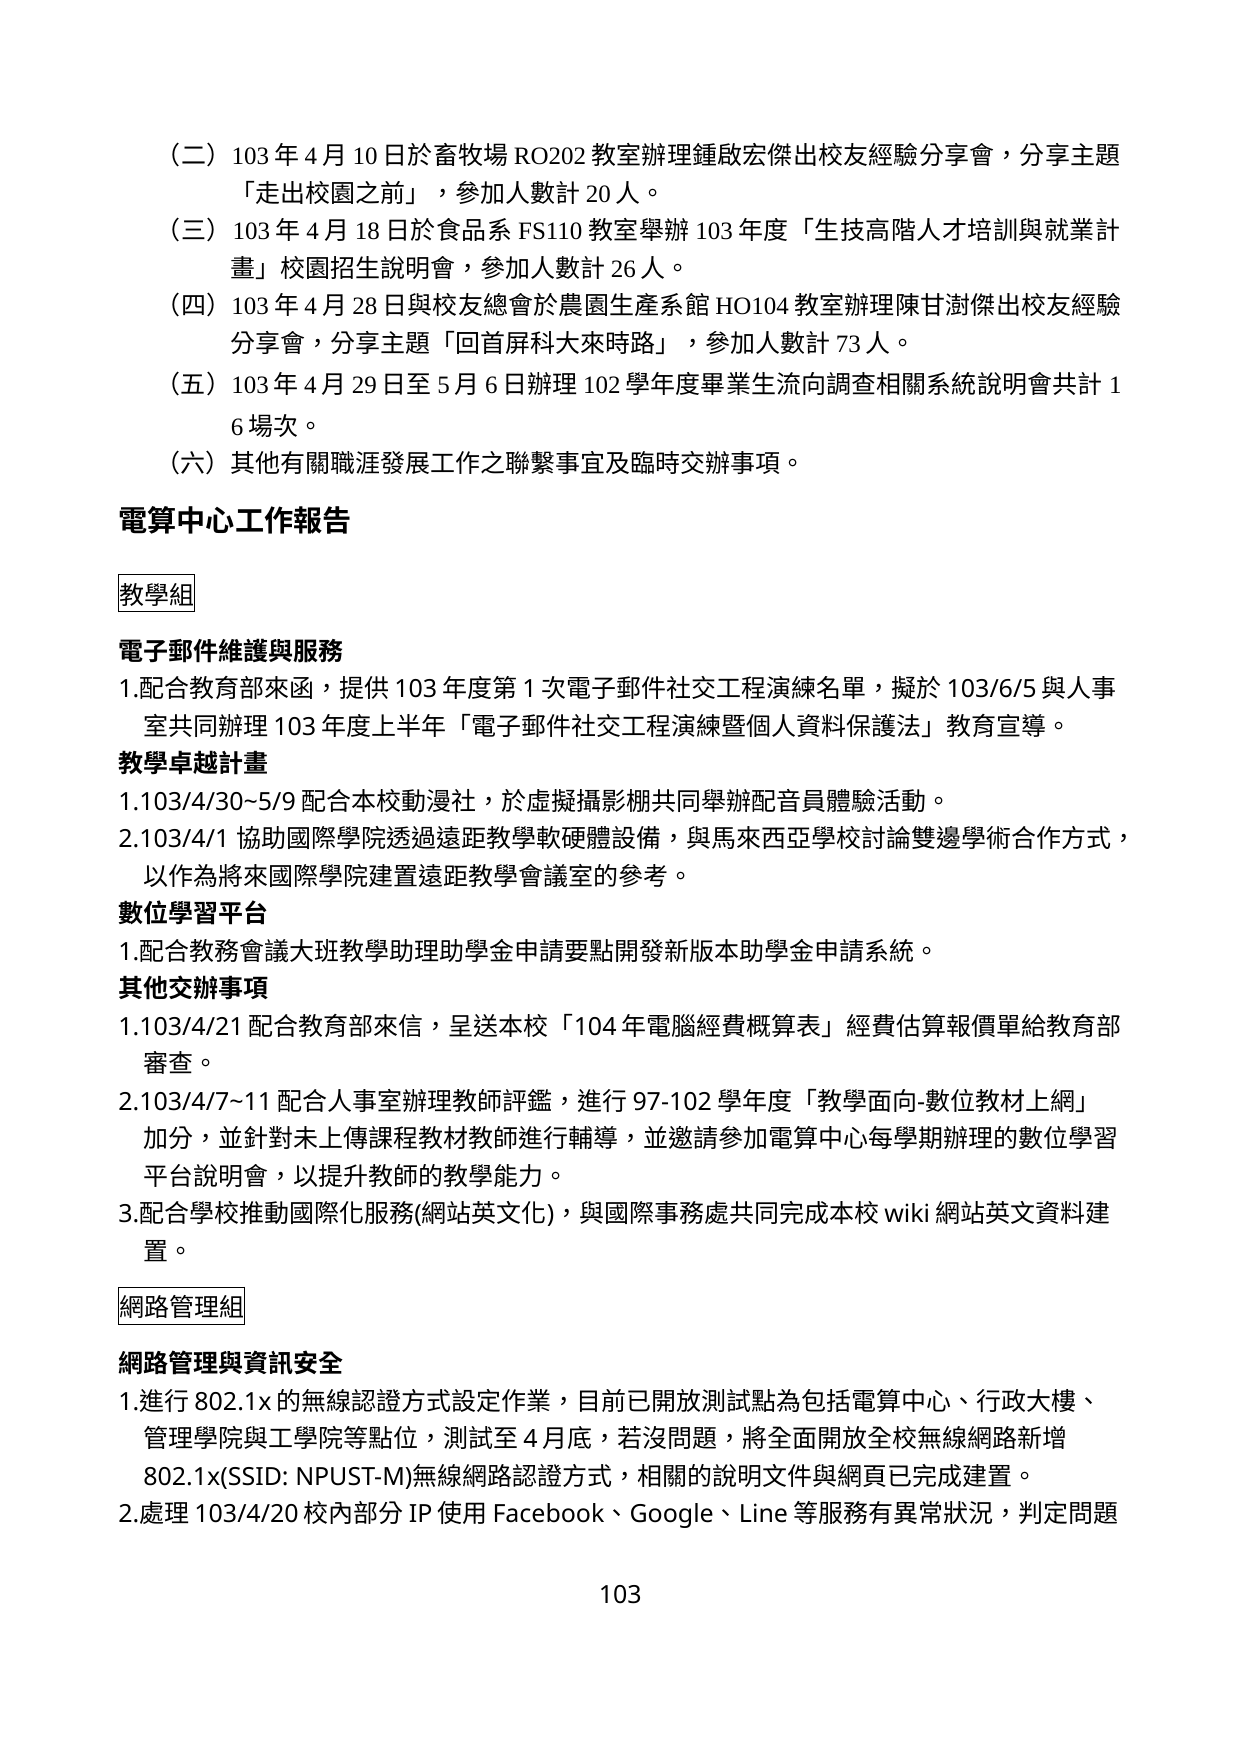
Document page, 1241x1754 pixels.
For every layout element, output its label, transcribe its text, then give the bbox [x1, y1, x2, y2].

text 3.配合學校推動國際化服務(網站英文化)，與國際事務處共同完成本校wiki網站英文資料建置。 [118, 1193, 1122, 1268]
text 2.103/4/7~11配合人事室辦理教師評鑑，進行97-102學年度「教學面向-數位教材上網」加分，並針對未上傳課程教材教師進行輔導，並邀請參加電算中心每學期辦理的數位學習平台說明會，以提升教師的教學能力。 [118, 1081, 1122, 1193]
text 電算中心工作報告 [118, 481, 1122, 556]
text 教學組 [118, 556, 1122, 631]
text （三）103年4月18日於食品系FS110教室舉辦103年度「生技高階人才培訓與就業計畫」校園招生說明會，參加人數計26人。 [156, 210, 1122, 285]
text 2.103/4/1 協助國際學院透過遠距教學軟硬體設備，與馬來西亞學校討論雙邊學術合作方式，以作為將來國際學院建置遠距教學會議室的參考。 [118, 818, 1122, 893]
text 數位學習平台 [118, 893, 1122, 931]
text （六）其他有關職涯發展工作之聯繫事宜及臨時交辦事項。 [156, 443, 1122, 481]
text （五）103年4月29日至5月6日辦理102學年度畢業生流向調查相關系統說明會共計16場次。 [156, 360, 1122, 443]
text 其他交辦事項 [118, 968, 1122, 1006]
text （二）103年4月10日於畜牧場RO202教室辦理鍾啟宏傑出校友經驗分享會，分享主題「走出校園之前」，參加人數計20人。 [156, 135, 1122, 210]
text 1.103/4/21配合教育部來信，呈送本校「104年電腦經費概算表」經費估算報價單給教育部審查。 [118, 1006, 1122, 1081]
text 網路管理與資訊安全 [118, 1343, 1122, 1381]
text 1.配合教育部來函，提供103年度第1次電子郵件社交工程演練名單，擬於103/6/5與人事室共同辦理103年度上半年「電子郵件社交工程演練暨個人資料保護法」教育宣導。 [118, 668, 1122, 743]
text 2.處理103/4/20校內部分IP使用Facebook、Google、Line等服務有異常狀況，判定問題 [118, 1493, 1122, 1531]
text 1.103/4/30~5/9配合本校動漫社，於虛擬攝影棚共同舉辦配音員體驗活動。 [118, 781, 1122, 818]
text 1.進行802.1x的無線認證方式設定作業，目前已開放測試點為包括電算中心、行政大樓、管理學院與工學院等點位，測試至4月底，若沒問題，將全面開放全校無線網路新增802.1x(SSID: NPUST-M)無線網路認證方式，相關的說明文件與網頁已完成建置。 [118, 1381, 1122, 1493]
text 網路管理組 [118, 1268, 1122, 1343]
text 1.配合教務會議大班教學助理助學金申請要點開發新版本助學金申請系統。 [118, 931, 1122, 968]
text 電子郵件維護與服務 [118, 631, 1122, 668]
text （四）103年4月28日與校友總會於農園生產系館HO104教室辦理陳甘澍傑出校友經驗分享會，分享主題「回首屏科大來時路」，參加人數計73人。 [156, 285, 1122, 360]
text 教學卓越計畫 [118, 743, 1122, 781]
